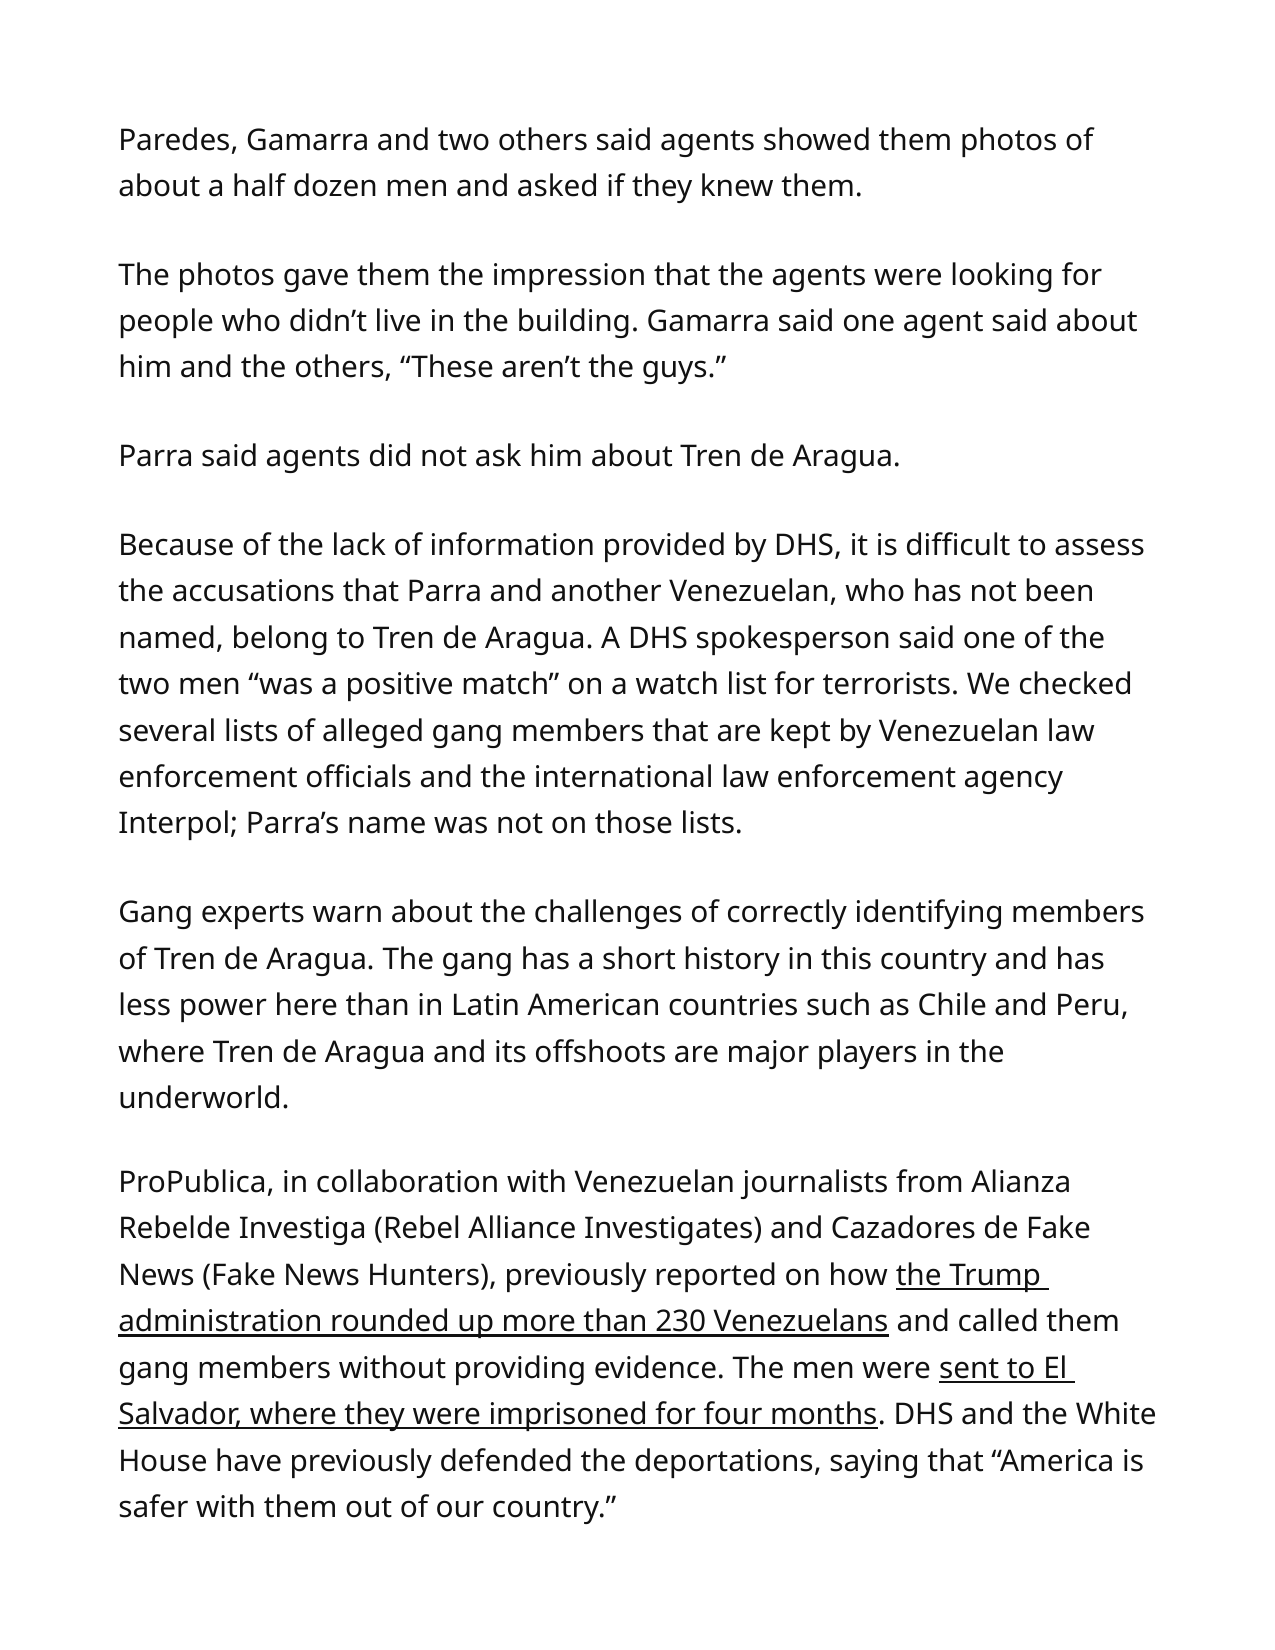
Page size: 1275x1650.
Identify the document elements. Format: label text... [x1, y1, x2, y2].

text Parra said agents did not ask him about Tren de Aragua. [118, 435, 1157, 475]
text ProPublica, in collaboration with Venezuelan journalists from Alianza Rebelde Investiga (Rebel Alliance Investigates) and Cazadores de Fake News (Fake News Hunters), previously reported on how the Trump administration rounded up more than 230 Venezuelans and called them gang members without providing evidence. The men were sent to El Salvador, where they were imprisoned for four months. DHS and the White House have previously defended the deportations, saying that “America is safer with them out of our country.” [118, 1161, 1157, 1526]
text Gang experts warn about the challenges of correctly identifying members of Tren de Aragua. The gang has a short history in this country and has less power here than in Latin American countries such as Chile and Peru, where Tren de Aragua and its offshoots are major players in the underworld. [118, 891, 1157, 1117]
text The photos gave them the impression that the agents were looking for people who didn’t live in the building. Gamarra said one agent said about him and the others, “These aren’t the guys.” [118, 253, 1157, 387]
text Paredes, Gamarra and two others said agents showed them photos of about a half dozen men and asked if they knew them. [118, 118, 1157, 205]
text Because of the lack of information provided by DHS, it is difficult to assess the accusations that Parra and another Venezuelan, who has not been named, belong to Tren de Aragua. A DHS spokesperson said one of the two men “was a positive match” on a watch list for terrorists. We checked several lists of alleged gang members that are kept by Venezuelan law enforcement officials and the international law enforcement agency Interpol; Parra’s name was not on those lists. [118, 523, 1157, 843]
